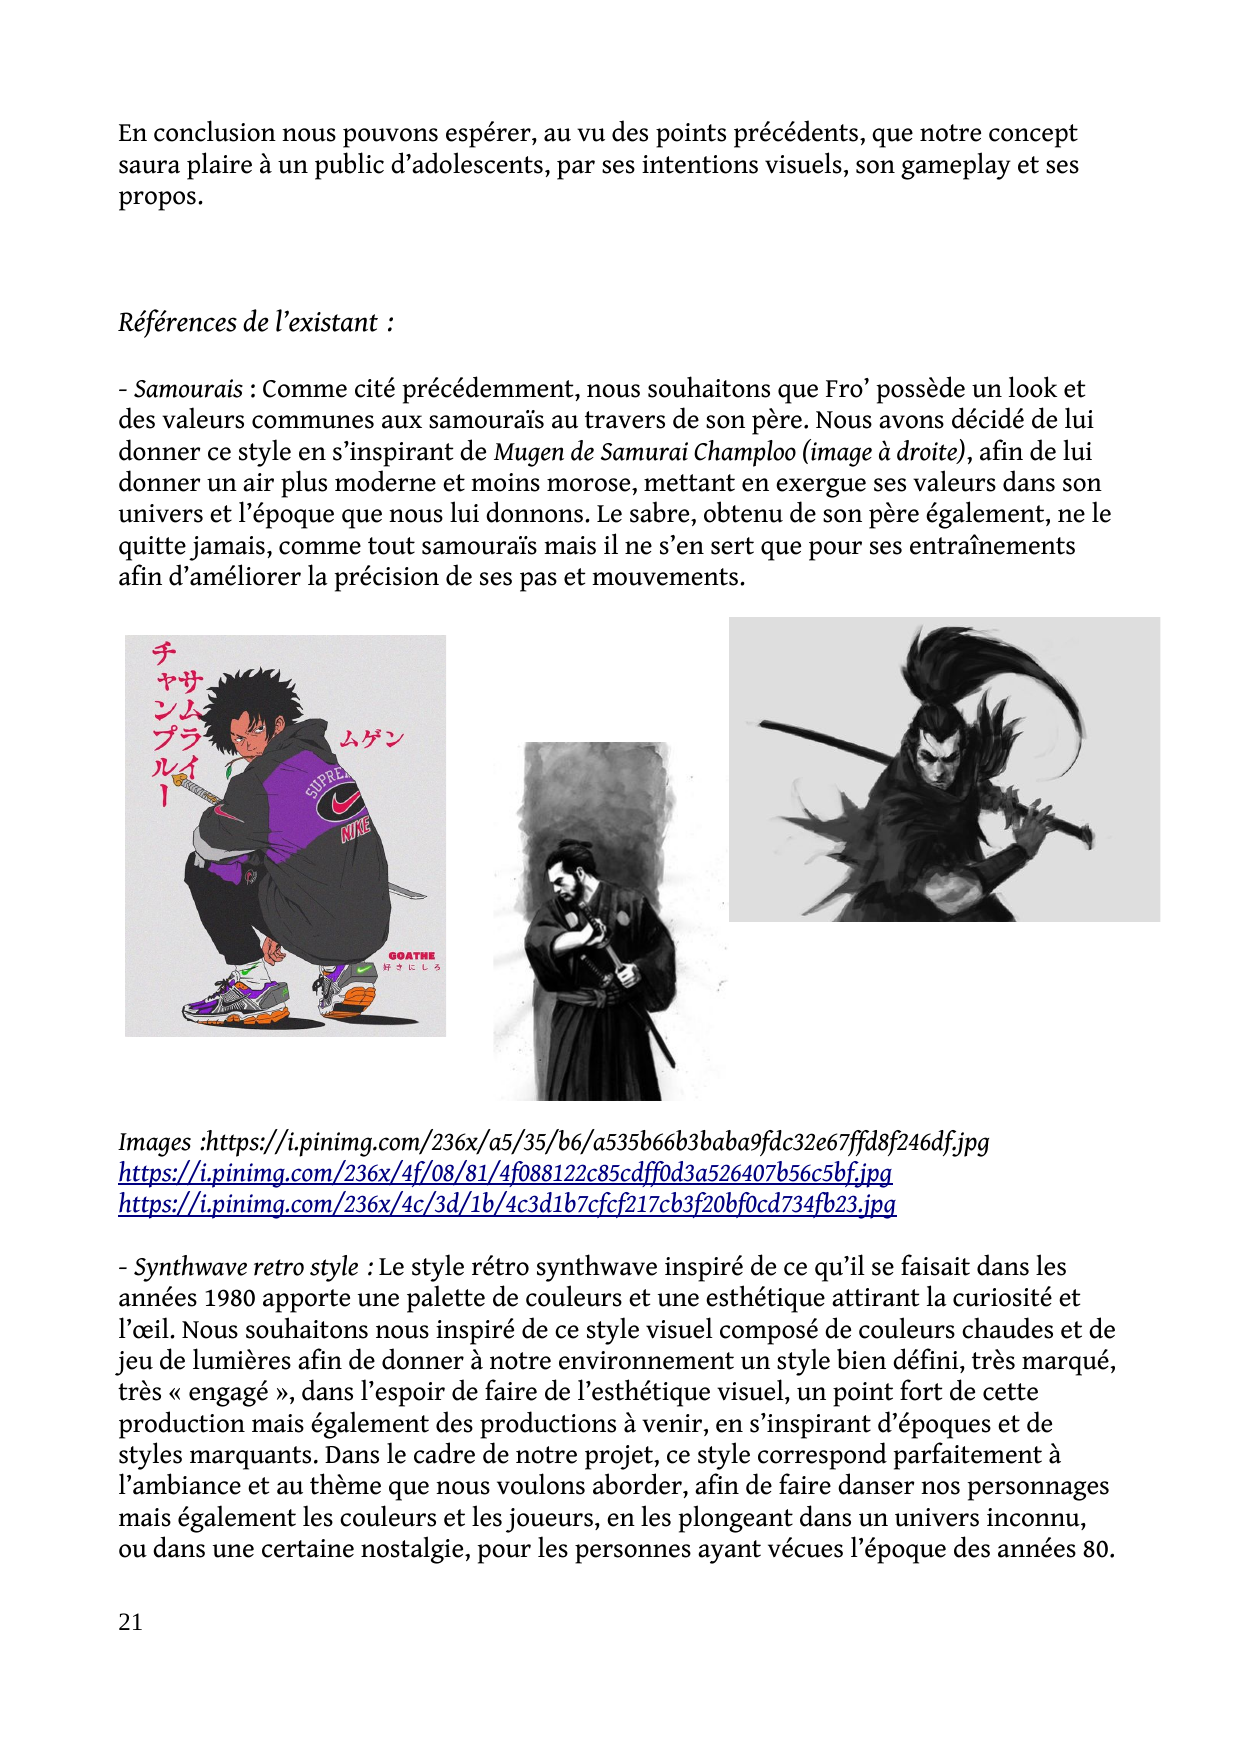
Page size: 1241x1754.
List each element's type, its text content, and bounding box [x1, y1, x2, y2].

picture [493, 617, 1161, 1101]
text En conclusion nous pouvons espérer, au vu des points précédents, que notre concept saura plaire à un public d’adolescents, par ses intentions visuels, son gameplay et ses propos. [118, 118, 1122, 212]
text https://i.pinimg.com/236x/4f/08/81/4f088122c85cdff0d3a526407b56c5bf.jpg [118, 1158, 1122, 1189]
text https://i.pinimg.com/236x/4c/3d/1b/4c3d1b7cfcf217cb3f20bf0cd734fb23.jpg [118, 1189, 1122, 1220]
text Images :https://i.pinimg.com/236x/a5/35/b6/a535b66b3baba9fdc32e67ffd8f246df.jpg [118, 1126, 1122, 1158]
text - Synthwave retro style : Le style rétro synthwave inspiré de ce qu’il se faisait dans les années 1980 apporte une palette de couleurs et une esthétique attirant la curiosité et l’œil. Nous souhaitons nous inspiré de ce style visuel composé de couleurs chaudes et de jeu de lumières afin de donner à notre environnement un style bien défini, très marqué, très « engagé », dans l’espoir de faire de l’esthétique visuel, un point fort de cette production mais également des productions à venir, en s’inspirant d’époques et de styles marquants. Dans le cadre de notre projet, ce style correspond parfaitement à l’ambiance et au thème que nous voulons aborder, afin de faire danser nos personnages mais également les couleurs et les joueurs, en les plongeant dans un univers inconnu, ou dans une certaine nostalgie, pour les personnes ayant vécues l’époque des années 80. [118, 1252, 1122, 1565]
text Références de l’existant : [118, 306, 1122, 340]
text - Samourais : Comme cité précédemment, nous souhaitons que Fro’ possède un look et des valeurs communes aux samouraïs au travers de son père. Nous avons décidé de lui donner ce style en s’inspirant de Mugen de Samurai Champloo (image à droite), afin de lui donner un air plus moderne et moins morose, mettant en exergue ses valeurs dans son univers et l’époque que nous lui donnons. Le sabre, obtenu de son père également, ne le quitte jamais, comme tout samouraïs mais il ne s’en sert que pour ses entraînements afin d’améliorer la précision de ses pas et mouvements. [118, 374, 1122, 593]
picture [125, 635, 447, 1037]
